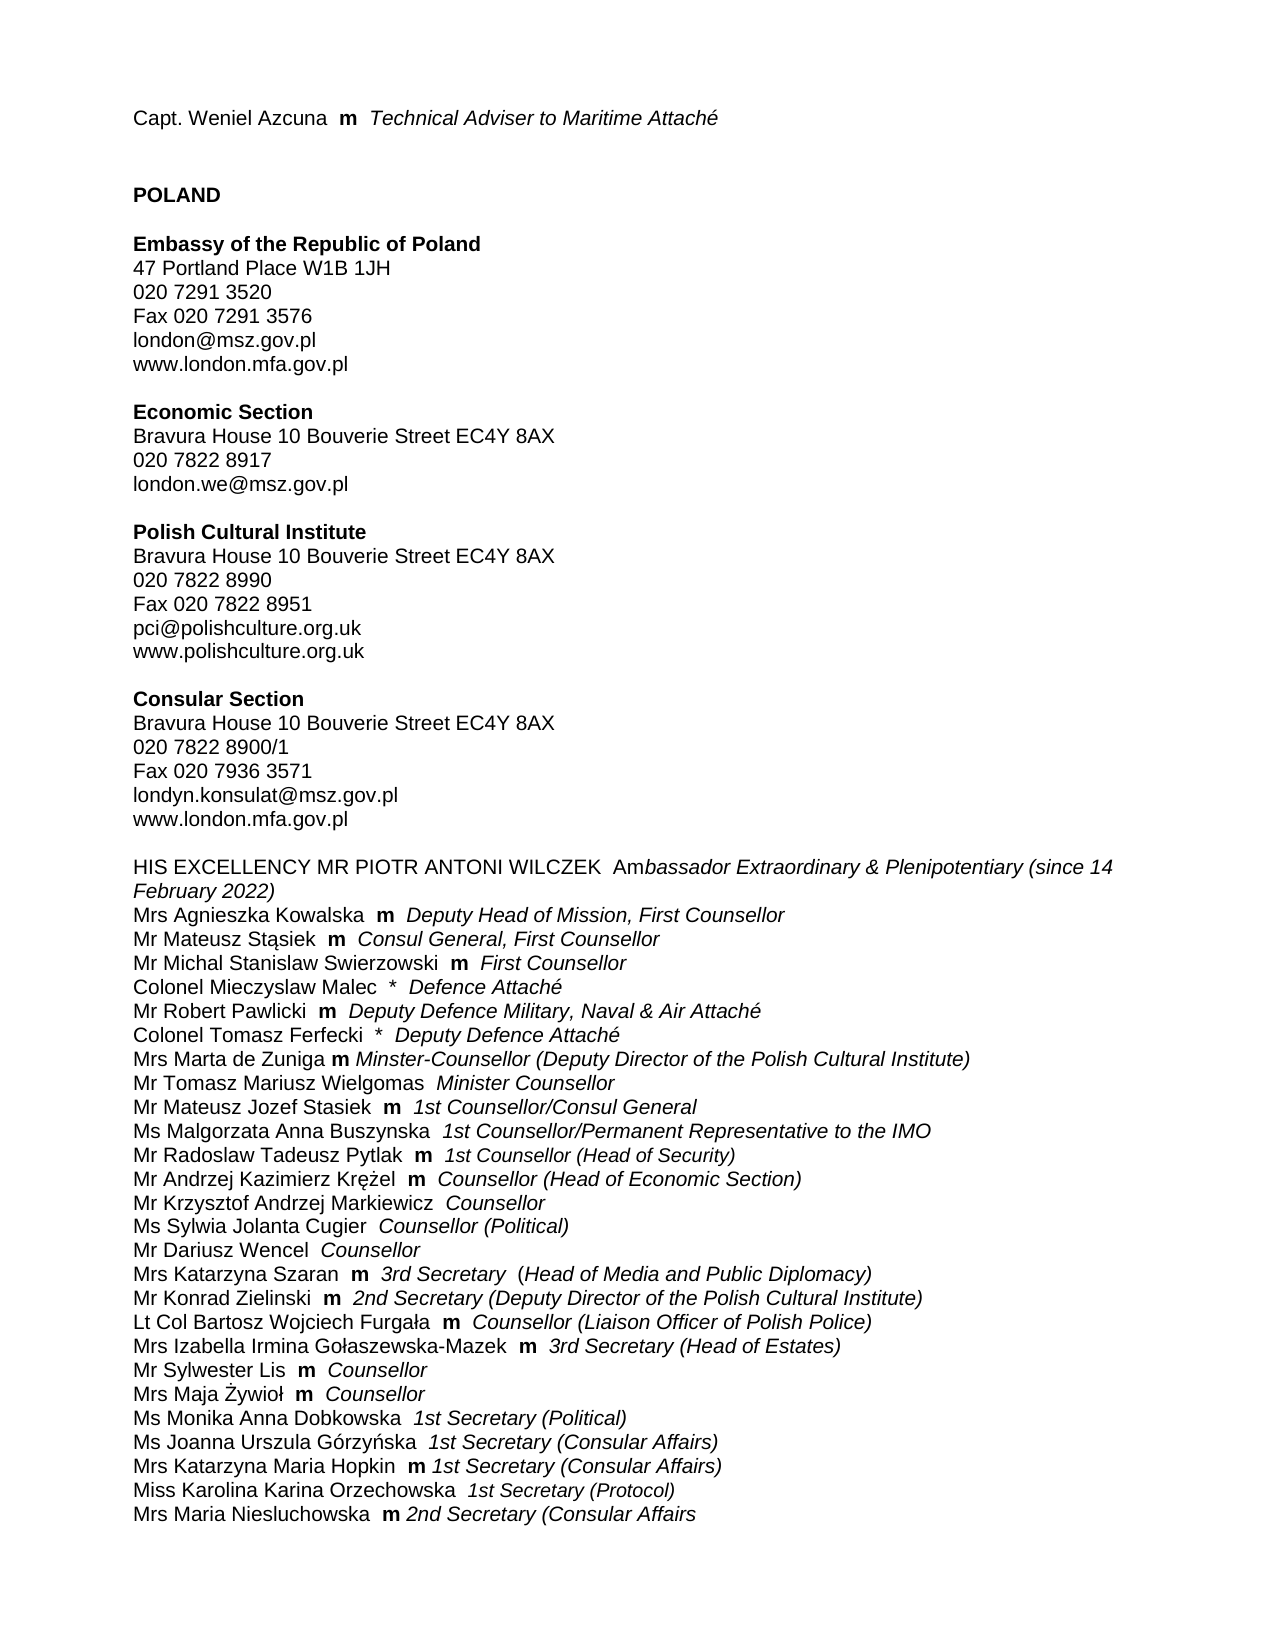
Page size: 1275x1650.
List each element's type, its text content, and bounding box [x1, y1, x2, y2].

text POLAND [133, 182, 1181, 206]
text Fax 020 7822 8951 [133, 591, 1181, 615]
subtitle Economic Section [133, 400, 1181, 424]
text Mr Krzysztof Andrzej Markiewicz Counsellor [133, 1190, 1181, 1214]
text Mrs Katarzyna Szaran m 3rd Secretary (Head of Media and Public Diplomacy) [133, 1262, 1181, 1286]
text Mrs Agnieszka Kowalska m Deputy Head of Mission, First Counsellor [133, 903, 1181, 927]
text Mrs Izabella Irmina Gołaszewska-Mazek m 3rd Secretary (Head of Estates) [133, 1334, 1181, 1358]
text Mrs Maria Niesluchowska m 2nd Secretary (Consular Affairs [133, 1502, 1181, 1526]
subtitle Consular Section [133, 687, 1181, 711]
text Mr Radoslaw Tadeusz Pytlak m 1st Counsellor (Head of Security) [133, 1142, 1181, 1166]
text Ms Sylwia Jolanta Cugier Counsellor (Political) [133, 1214, 1181, 1238]
text Fax 020 7936 3571 [133, 759, 1181, 783]
text Mr Konrad Zielinski m 2nd Secretary (Deputy Director of the Polish Cultural Institute) [133, 1286, 1181, 1310]
text Bravura House 10 Bouverie Street EC4Y 8AX [133, 711, 1181, 735]
text Mr Sylwester Lis m Counsellor [133, 1358, 1181, 1382]
text Mr Andrzej Kazimierz Krężel m Counsellor (Head of Economic Section) [133, 1166, 1181, 1190]
text www.polishculture.org.uk [133, 639, 1181, 663]
text 47 Portland Place W1B 1JH [133, 256, 1181, 280]
text londyn.konsulat@msz.gov.pl [133, 783, 1181, 807]
text Ms Malgorzata Anna Buszynska 1st Counsellor/Permanent Representative to the IMO [133, 1118, 1181, 1142]
text 020 7822 8900/1 [133, 735, 1181, 759]
text Mrs Marta de Zuniga m Minster-Counsellor (Deputy Director of the Polish Cultural Institute) [133, 1047, 1181, 1071]
text london.we@msz.gov.pl [133, 472, 1181, 496]
text 020 7822 8917 [133, 448, 1181, 472]
text Fax 020 7291 3576 [133, 304, 1181, 328]
text 020 7291 3520 [133, 280, 1181, 304]
text Mrs Katarzyna Maria Hopkin m 1st Secretary (Consular Affairs) [133, 1454, 1181, 1478]
text Bravura House 10 Bouverie Street EC4Y 8AX [133, 424, 1181, 448]
text Lt Col Bartosz Wojciech Furgała m Counsellor (Liaison Officer of Polish Police) [133, 1310, 1181, 1334]
text Mr Mateusz Stąsiek m Consul General, First Counsellor [133, 927, 1181, 951]
text Ms Joanna Urszula Górzyńska 1st Secretary (Consular Affairs) [133, 1430, 1181, 1454]
text Colonel Tomasz Ferfecki * Deputy Defence Attaché [133, 1023, 1181, 1047]
text Capt. Weniel Azcuna m Technical Adviser to Maritime Attaché [133, 106, 1181, 129]
text Mrs Maja Żywioł m Counsellor [133, 1382, 1181, 1406]
text 020 7822 8990 [133, 567, 1181, 591]
text london@msz.gov.pl [133, 328, 1181, 352]
subtitle Polish Cultural Institute [133, 519, 1181, 543]
text pci@polishculture.org.uk [133, 615, 1181, 639]
text Colonel Mieczyslaw Malec * Defence Attaché [133, 975, 1181, 999]
text Mr Michal Stanislaw Swierzowski m First Counsellor [133, 951, 1181, 975]
text www.london.mfa.gov.pl [133, 807, 1181, 831]
text Bravura House 10 Bouverie Street EC4Y 8AX [133, 543, 1181, 567]
text HIS EXCELLENCY MR PIOTR ANTONI WILCZEK Ambassador Extraordinary & Plenipotentiary (since 14 February 2022) [133, 855, 1181, 903]
text Mr Dariusz Wencel Counsellor [133, 1238, 1181, 1262]
subtitle Embassy of the Republic of Poland [133, 232, 1181, 256]
text Mr Robert Pawlicki m Deputy Defence Military, Naval & Air Attaché [133, 999, 1181, 1023]
text Mr Mateusz Jozef Stasiek m 1st Counsellor/Consul General [133, 1094, 1181, 1118]
text www.london.mfa.gov.pl [133, 352, 1181, 376]
text Miss Karolina Karina Orzechowska 1st Secretary (Protocol) [133, 1478, 1181, 1502]
text Mr Tomasz Mariusz Wielgomas Minister Counsellor [133, 1071, 1181, 1094]
text Ms Monika Anna Dobkowska 1st Secretary (Political) [133, 1406, 1181, 1430]
